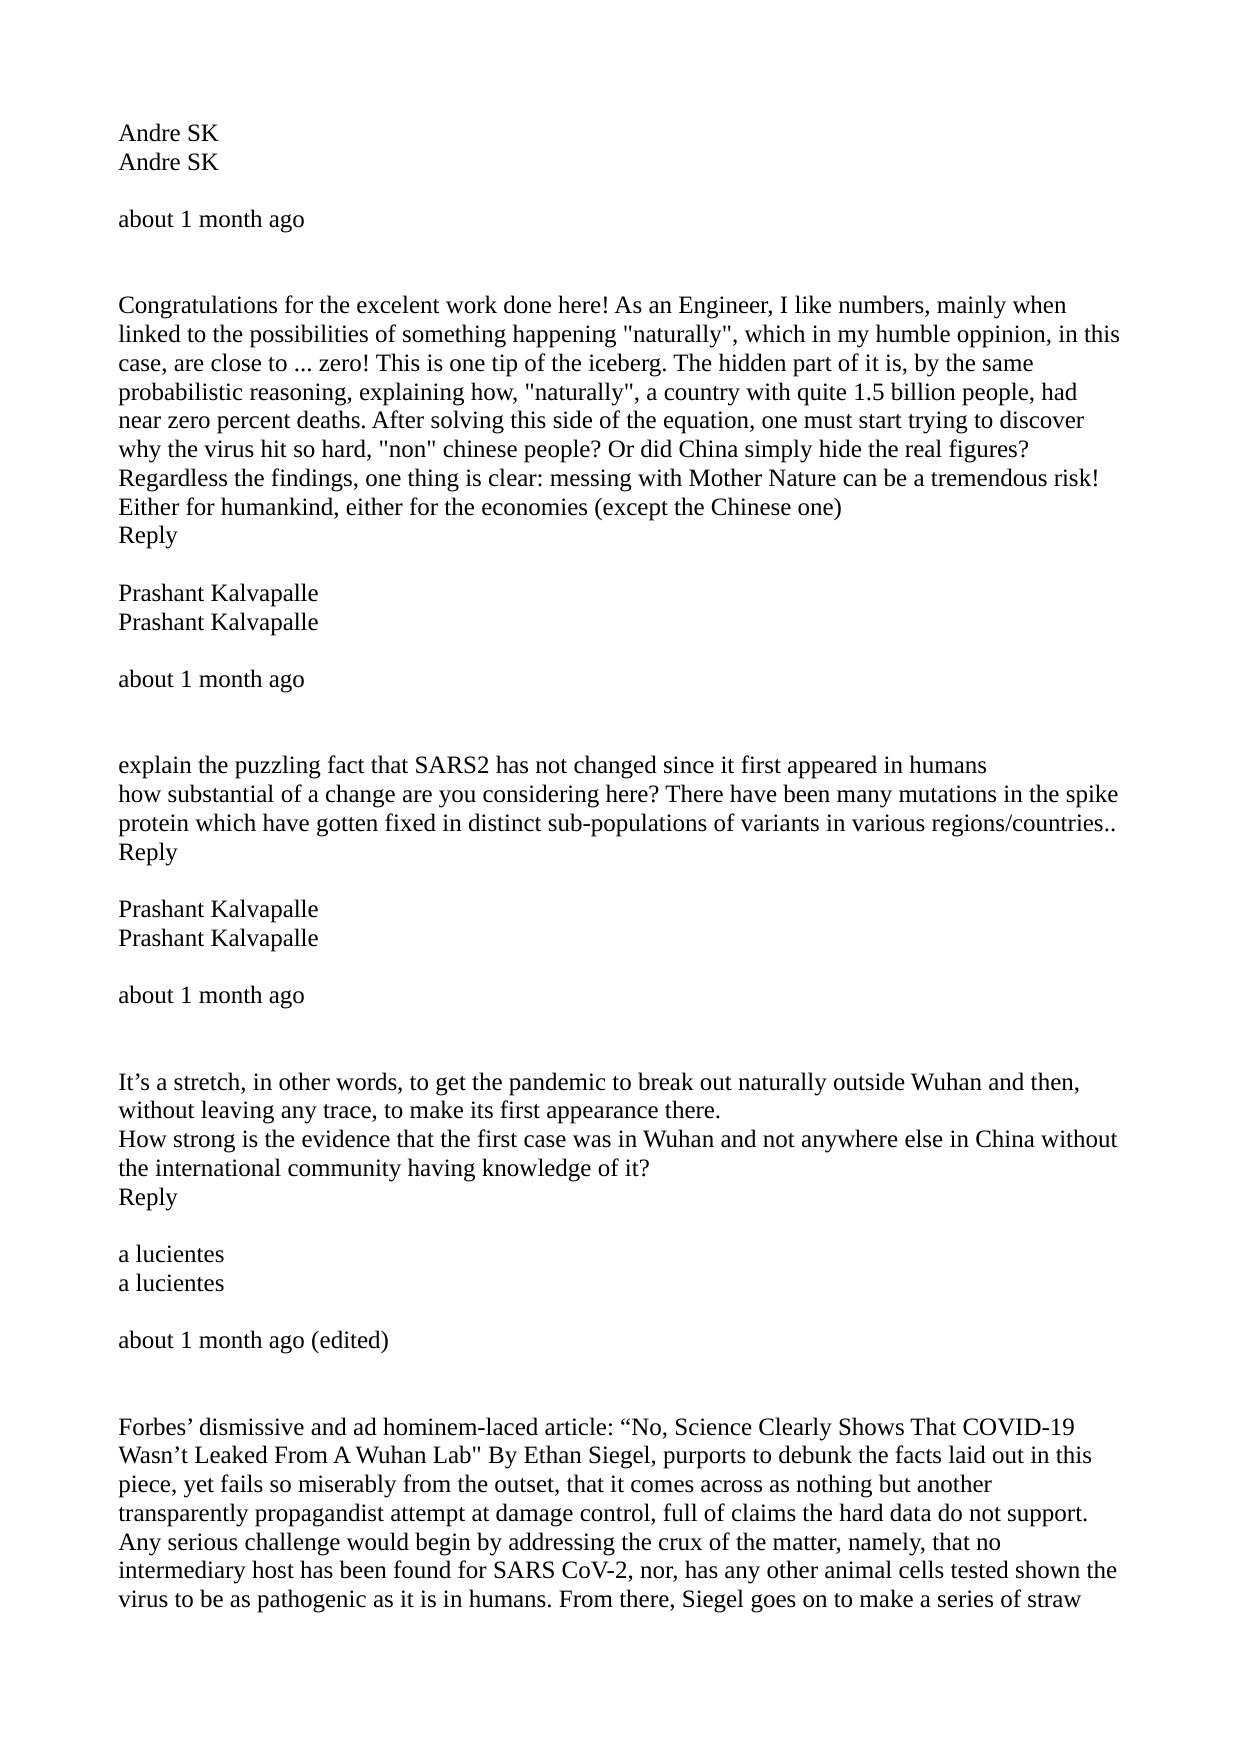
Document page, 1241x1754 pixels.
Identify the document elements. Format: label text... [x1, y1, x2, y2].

text a lucientes [118, 1239, 1122, 1268]
text how substantial of a change are you considering here? There have been many mutations in the spike protein which have gotten fixed in distinct sub-populations of variants in various regions/countries.. [118, 779, 1122, 837]
text a lucientes [118, 1268, 1122, 1297]
text Reply [118, 837, 1122, 866]
text Prashant Kalvapalle [118, 894, 1122, 923]
text Prashant Kalvapalle [118, 578, 1122, 607]
text Congratulations for the excelent work done here! As an Engineer, I like numbers, mainly when linked to the possibilities of something happening "naturally", which in my humble oppinion, in this case, are close to ... zero! This is one tip of the iceberg. The hidden part of it is, by the same probabilistic reasoning, explaining how, "naturally", a country with quite 1.5 billion people, had near zero percent deaths. After solving this side of the equation, one must start trying to discover why the virus hit so hard, "non" chinese people? Or did China simply hide the real figures? Regardless the findings, one thing is clear: messing with Mother Nature can be a tremendous risk! Either for humankind, either for the economies (except the Chinese one) [118, 291, 1122, 521]
text Prashant Kalvapalle [118, 923, 1122, 952]
text Reply [118, 1182, 1122, 1211]
text How strong is the evidence that the first case was in Wuhan and not anywhere else in China without the international community having knowledge of it? [118, 1124, 1122, 1182]
text It’s a stretch, in other words, to get the pandemic to break out naturally outside Wuhan and then, without leaving any trace, to make its first appearance there. [118, 1067, 1122, 1124]
text Andre SK [118, 147, 1122, 176]
text explain the puzzling fact that SARS2 has not changed since it first appeared in humans [118, 751, 1122, 779]
text about 1 month ago [118, 981, 1122, 1009]
text about 1 month ago [118, 664, 1122, 693]
text Any serious challenge would begin by addressing the crux of the matter, namely, that no intermediary host has been found for SARS CoV-2, nor, has any other animal cells tested shown the virus to be as pathogenic as it is in humans. From there, Siegel goes on to make a series of straw [118, 1527, 1122, 1613]
text Forbes’ dismissive and ad hominem-laced article: “No, Science Clearly Shows That COVID-19 Wasn’t Leaked From A Wuhan Lab" By Ethan Siegel, purports to debunk the facts laid out in this piece, yet fails so miserably from the outset, that it comes across as nothing but another transparently propagandist attempt at damage control, full of claims the hard data do not support. [118, 1412, 1122, 1527]
text Prashant Kalvapalle [118, 607, 1122, 636]
text about 1 month ago [118, 204, 1122, 233]
text Andre SK [118, 118, 1122, 147]
text about 1 month ago (edited) [118, 1326, 1122, 1354]
text Reply [118, 521, 1122, 549]
